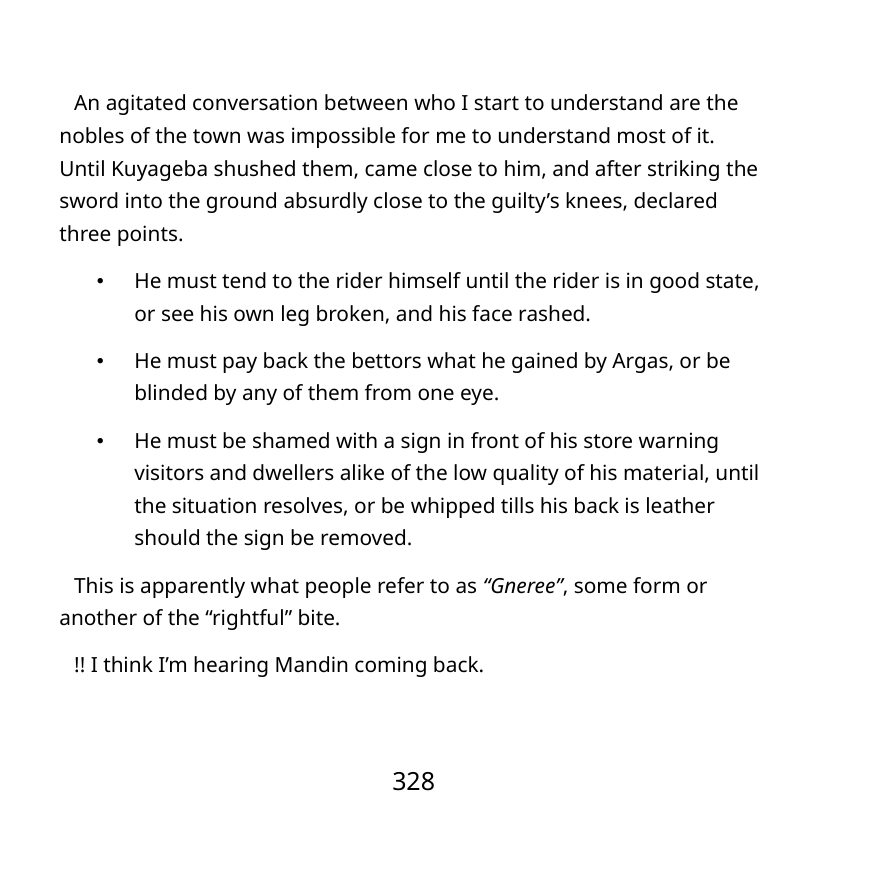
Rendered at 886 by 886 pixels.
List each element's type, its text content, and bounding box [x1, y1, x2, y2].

list He must pay back the bettors what he gained by Argas, or be blinded by any of them from one eye. [97, 346, 768, 407]
list He must tend to the rider himself until the rider is in good state, or see his own leg broken, and his face rashed. [97, 266, 768, 327]
text !! I think I’m hearing Mandin coming back. [59, 651, 768, 679]
text An agitated conversation between who I start to understand are the nobles of the town was impossible for me to understand most of it. Until Kuyageba shushed them, came close to him, and after striking the sword into the ground absurdly close to the guilty’s knees, declared three points. [59, 88, 768, 247]
list He must be shamed with a sign in front of his store warning visitors and dwellers alike of the low quality of his material, until the situation resolves, or be whipped tills his back is leather should the sign be removed. [97, 426, 768, 552]
text This is apparently what people refer to as “Gneree”, some form or another of the “rightful” bite. [59, 571, 768, 632]
